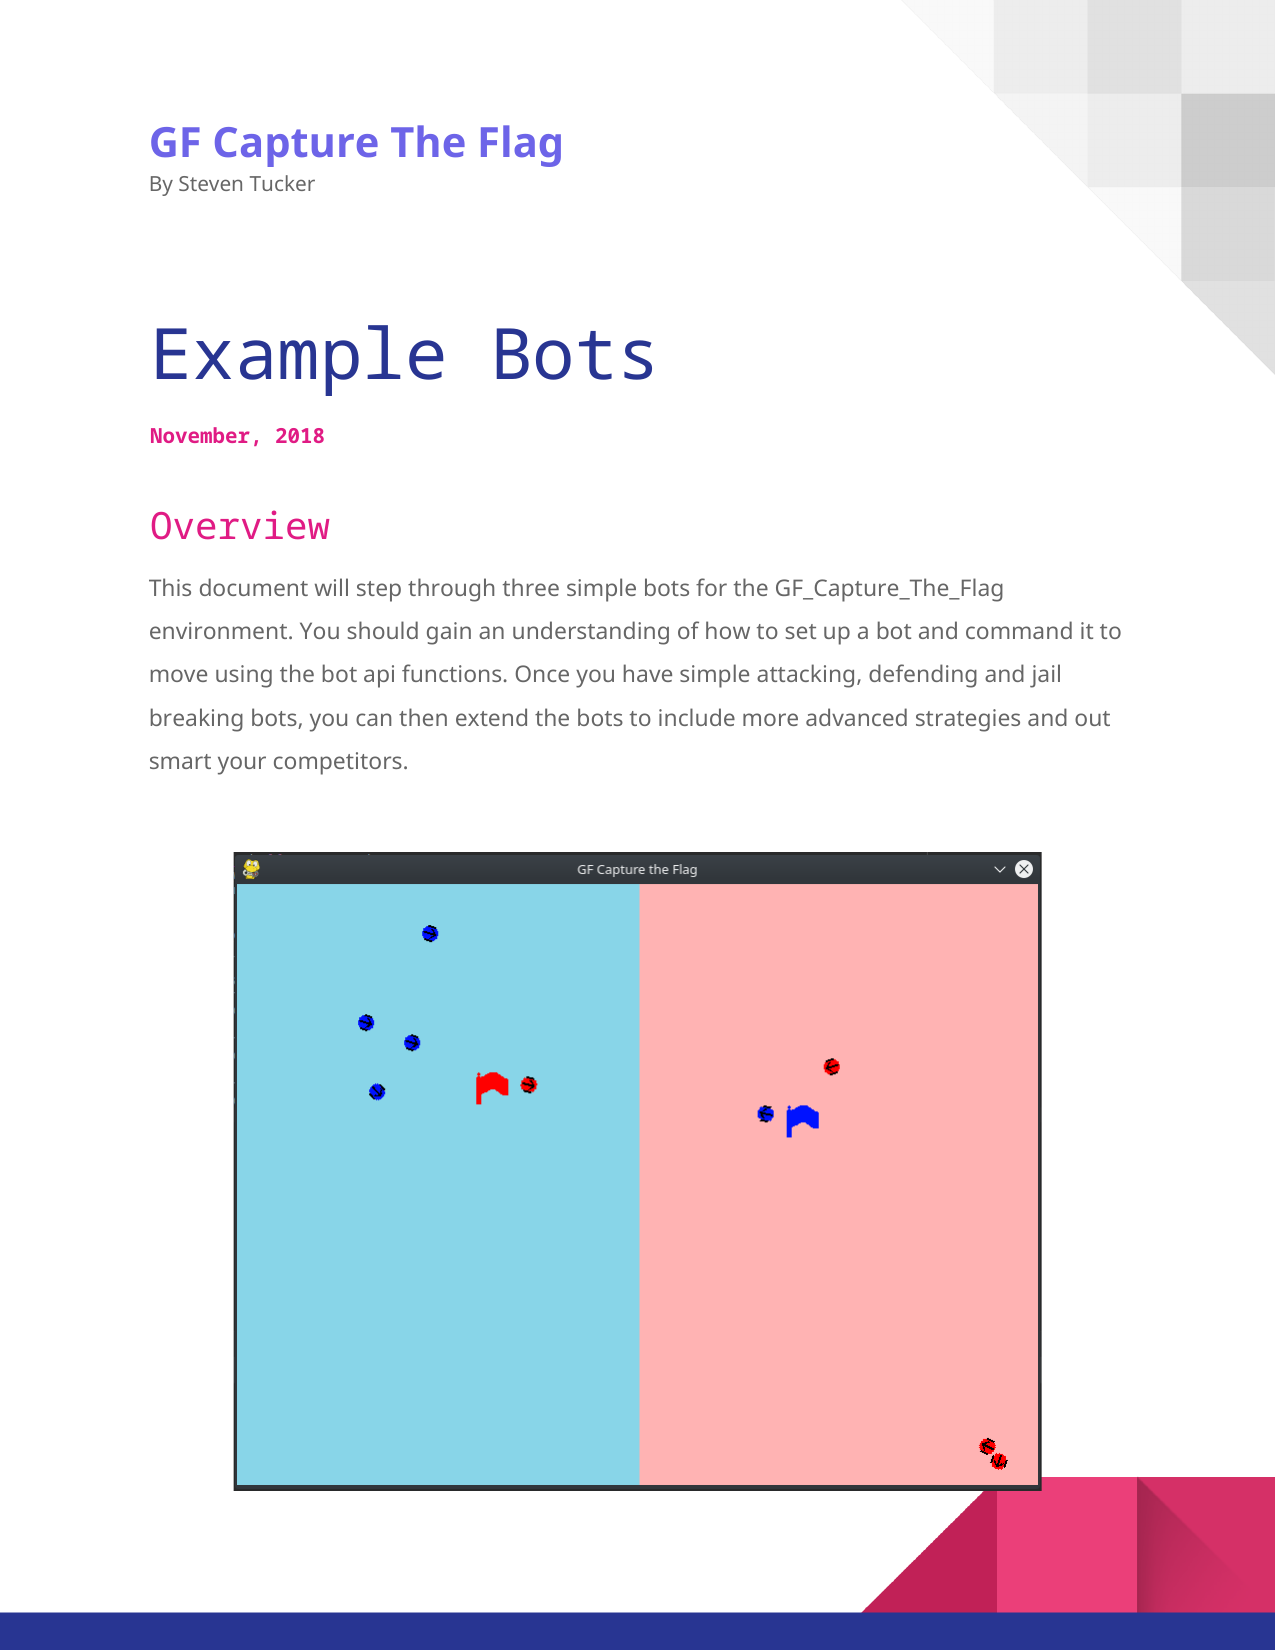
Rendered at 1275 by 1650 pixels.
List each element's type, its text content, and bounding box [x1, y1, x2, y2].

picture [900, 0, 1275, 375]
picture [0, 852, 1275, 1650]
text By Steven Tucker [148, 169, 1125, 198]
subtitle November, 2018 [150, 421, 1125, 449]
text GF Capture The Flag [148, 112, 1125, 169]
subtitle Overview [150, 499, 1125, 551]
text This document will step through three simple bots for the GF_Capture_The_Flag environment. You should gain an understanding of how to set up a bot and command it to move using the bot api functions. Once you have simple attacking, defending and jail breaking bots, you can then extend the bots to include more advanced strategies and out smart your competitors. [148, 571, 1125, 776]
title Example Bots [150, 304, 1125, 400]
